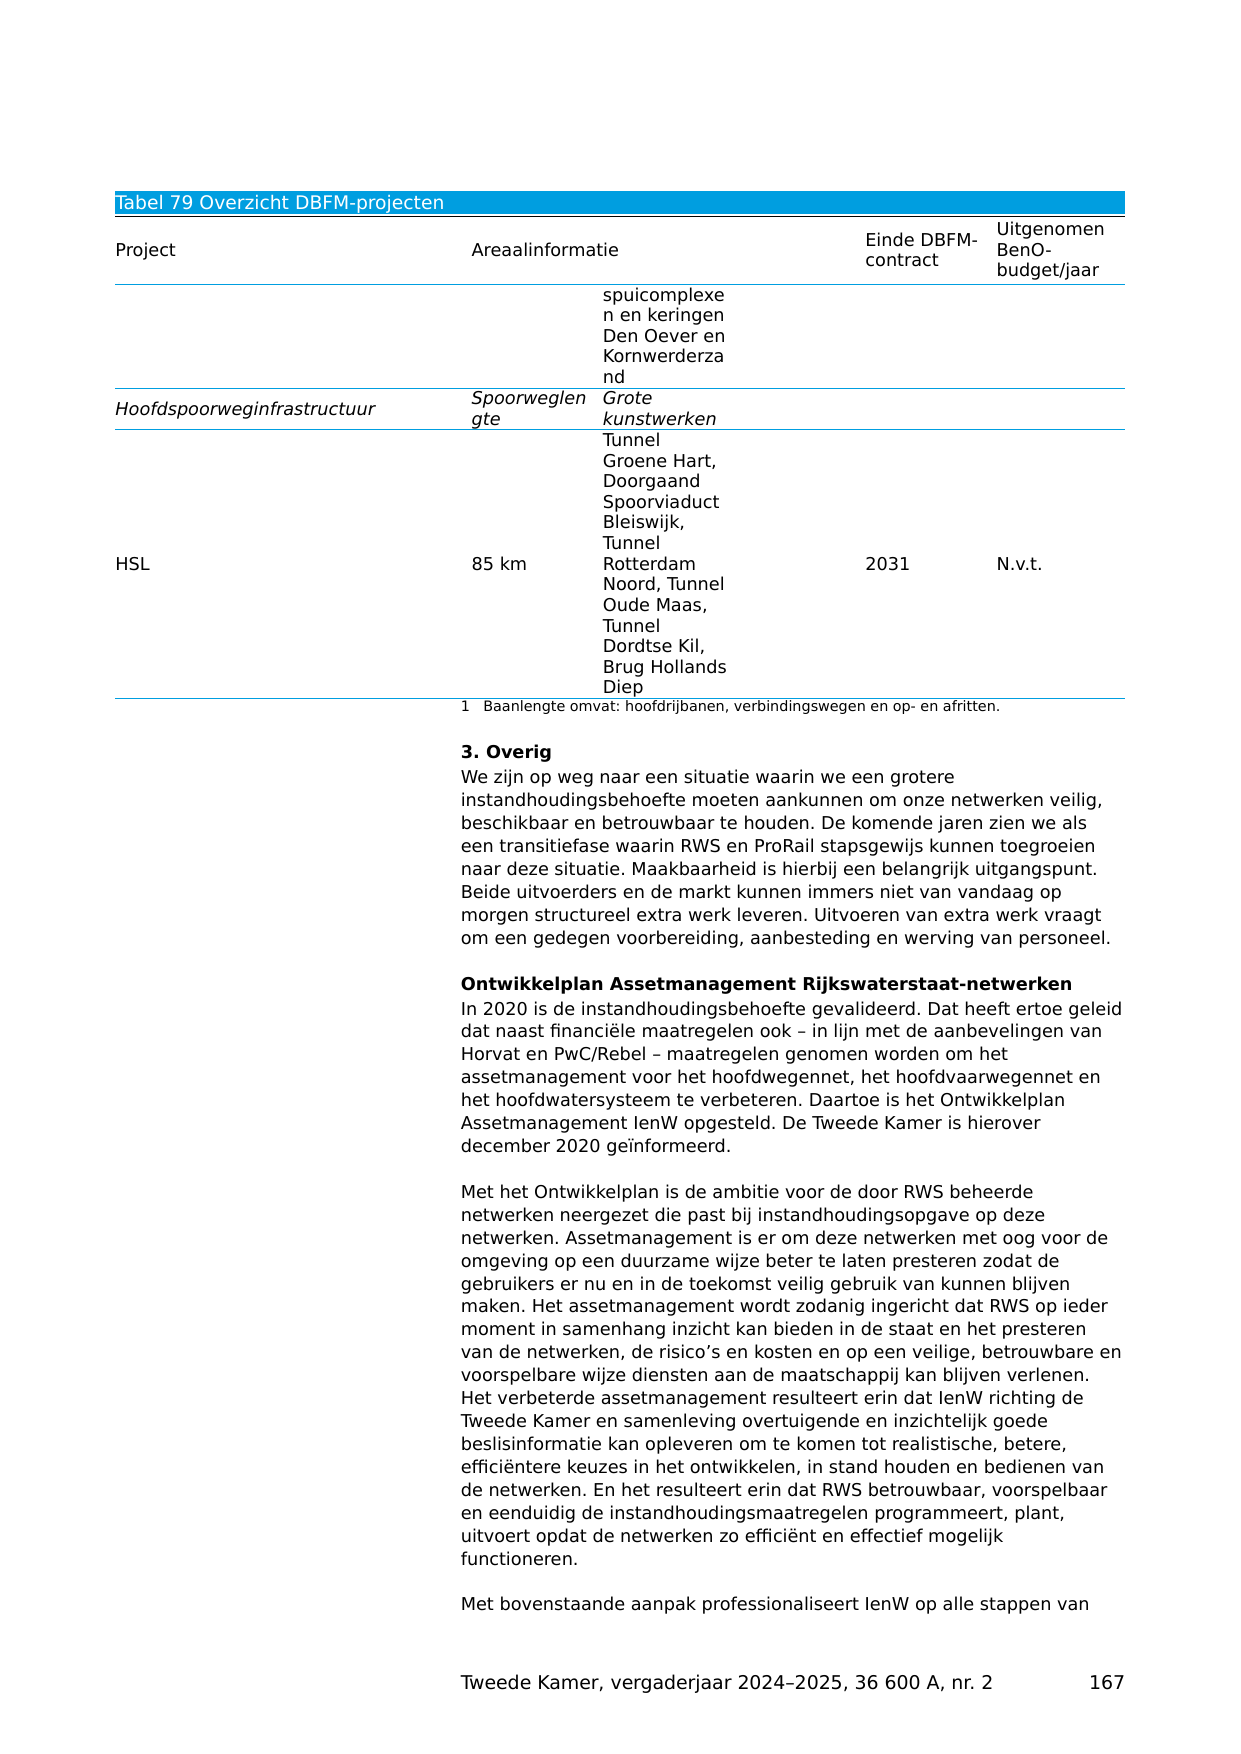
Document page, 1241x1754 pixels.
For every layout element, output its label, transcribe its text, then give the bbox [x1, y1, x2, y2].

table_cell [994, 285, 1125, 388]
text Ontwikkelplan Assetmanagement Rijkswaterstaat-netwerken [461, 972, 1125, 994]
table_cell [862, 389, 993, 429]
table_cell [731, 285, 862, 388]
table_cell [862, 285, 993, 388]
table_cell spuicomplexen en keringen Den Oever en Kornwerderzand [600, 285, 731, 388]
text Met het Ontwikkelplan is de ambitie voor de door RWS beheerde netwerken neergezet die past bij instandhoudingsopgave op deze netwerken. Assetmanagement is er om deze netwerken met oog voor de omgeving op een duurzame wijze beter te laten presteren zodat de gebruikers er nu en in de toekomst veilig gebruik van kunnen blijven maken. Het assetmanagement wordt zodanig ingericht dat RWS op ieder moment in samenhang inzicht kan bieden in de staat en het presteren van de netwerken, de risico’s en kosten en op een veilige, betrouwbare en voorspelbare wijze diensten aan de maatschappij kan blijven verlenen. Het verbeterde assetmanagement resulteert erin dat IenW richting de Tweede Kamer en samenleving overtuigende en inzichtelijk goede beslisinformatie kan opleveren om te komen tot realistische, betere, efficiëntere keuzes in het ontwikkelen, in stand houden en bedienen van de netwerken. En het resulteert erin dat RWS betrouwbaar, voorspelbaar en eenduidig de instandhoudingsmaatregelen programmeert, plant, uitvoert opdat de netwerken zo efficiënt en effectief mogelijk functioneren. [461, 1180, 1125, 1569]
table_cell HSL [115, 430, 468, 698]
text 3. Overig [461, 740, 1125, 763]
table_cell [731, 430, 862, 698]
table_cell 2031 [862, 430, 993, 698]
table_cell Tunnel Groene Hart, Doorgaand Spoorviaduct Bleiswijk, Tunnel Rotterdam Noord, Tunnel Oude Maas, Tunnel Dordtse Kil, Brug Hollands Diep [600, 430, 731, 698]
table_cell [469, 285, 600, 388]
text Met bovenstaande aanpak professionaliseert IenW op alle stappen van [461, 1592, 1125, 1615]
table_cell Spoorweglengte [469, 389, 600, 429]
table_cell [115, 285, 468, 388]
list Baanlengte omvat: hoofdrijbanen, verbindingswegen en op- en afritten. [461, 699, 1125, 715]
text In 2020 is de instandhoudingsbehoefte gevalideerd. Dat heeft ertoe geleid dat naast financiële maatregelen ook – in lijn met de aanbevelingen van Horvat en PwC/Rebel – maatregelen genomen worden om het assetmanagement voor het hoofdwegennet, het hoofdvaarwegennet en het hoofdwatersysteem te verbeteren. Daartoe is het Ontwikkelplan Assetmanagement IenW opgesteld. De Tweede Kamer is hierover december 2020 geïnformeerd. [461, 997, 1125, 1157]
table_cell Grote kunstwerken [600, 389, 731, 429]
table_cell Einde DBFM-contract [862, 217, 993, 284]
table_cell [994, 389, 1125, 429]
table_cell Project [115, 217, 468, 284]
table_cell [731, 389, 862, 429]
table_cell Hoofdspoorweginfrastructuur [115, 389, 468, 429]
table_cell N.v.t. [994, 430, 1125, 698]
table_cell Uitgenomen BenO-budget/jaar [994, 217, 1125, 284]
text We zijn op weg naar een situatie waarin we een grotere instandhoudingsbehoefte moeten aankunnen om onze netwerken veilig, beschikbaar en betrouwbaar te houden. De komende jaren zien we als een transitiefase waarin RWS en ProRail stapsgewijs kunnen toegroeien naar deze situatie. Maakbaarheid is hierbij een belangrijk uitgangspunt. Beide uitvoerders en de markt kunnen immers niet van vandaag op morgen structureel extra werk leveren. Uitvoeren van extra werk vraagt om een gedegen voorbereiding, aanbesteding en werving van personeel. [461, 765, 1125, 949]
table_cell Areaalinformatie [469, 217, 862, 284]
table_cell 85 km [469, 430, 600, 698]
